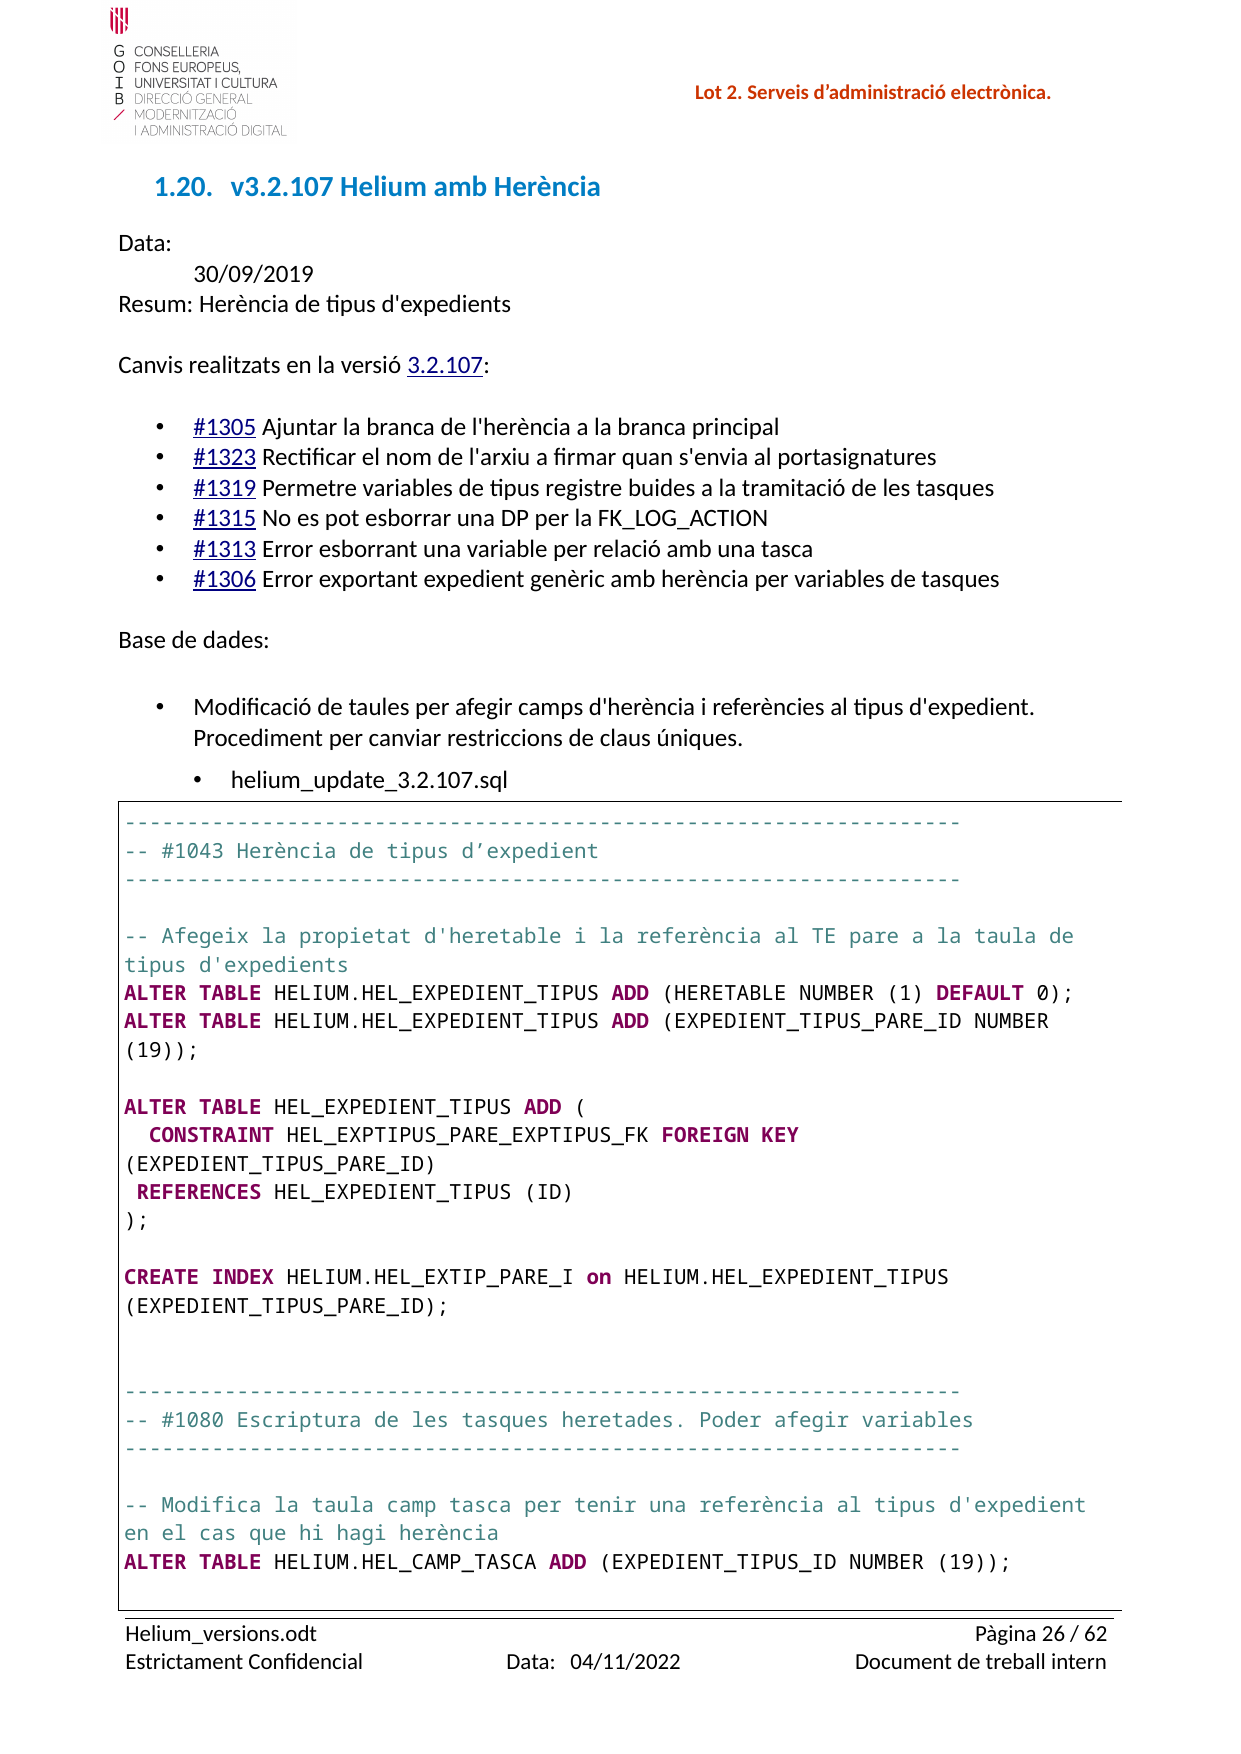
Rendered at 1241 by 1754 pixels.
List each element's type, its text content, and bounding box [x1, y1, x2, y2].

list #1313 Error esborrant una variable per relació amb una tasca [156, 533, 1122, 563]
list Modificació de taules per afegir camps d'herència i referències al tipus d'expedient. Procediment per canviar restriccions de claus úniques. [156, 691, 1122, 752]
picture [100, 0, 297, 144]
subtitle v3.2.107 Helium amb Herència [153, 168, 1122, 204]
text Base de dades: [118, 624, 1122, 655]
list #1323 Rectificar el nom de l'arxiu a firmar quan s'envia al portasignatures [156, 441, 1122, 472]
list #1305 Ajuntar la branca de l'herència a la branca principal [156, 411, 1122, 441]
table_header ------------------------------------------------------------------- -- #1043 Herència de tipus d’expedient ------------------------------------------------------------------- -- Afegeix la propietat d'heretable i la referència al TE pare a la taula de tipus d'expedients ALTER TABLE HELIUM.HEL_EXPEDIENT_TIPUS ADD (HERETABLE NUMBER (1) DEFAULT 0); ALTER TABLE HELIUM.HEL_EXPEDIENT_TIPUS ADD (EXPEDIENT_TIPUS_PARE_ID NUMBER (19)); ALTER TABLE HEL_EXPEDIENT_TIPUS ADD ( CONSTRAINT HEL_EXPTIPUS_PARE_EXPTIPUS_FK FOREIGN KEY (EXPEDIENT_TIPUS_PARE_ID) REFERENCES HEL_EXPEDIENT_TIPUS (ID) ); CREATE INDEX HELIUM.HEL_EXTIP_PARE_I on HELIUM.HEL_EXPEDIENT_TIPUS (EXPEDIENT_TIPUS_PARE_ID); ------------------------------------------------------------------- -- #1080 Escriptura de les tasques heretades. Poder afegir variables ------------------------------------------------------------------- -- Modifica la taula camp tasca per tenir una referència al tipus d'expedient en el cas que hi hagi herència ALTER TABLE HELIUM.HEL_CAMP_TASCA ADD (EXPEDIENT_TIPUS_ID NUMBER (19)); [119, 802, 1122, 1609]
text Resum: Herència de tipus d'expedients [118, 289, 1122, 319]
list #1319 Permetre variables de tipus registre buides a la tramitació de les tasques [156, 472, 1122, 502]
list helium_update_3.2.107.sql [193, 764, 1122, 795]
list #1315 No es pot esborrar una DP per la FK_LOG_ACTION [156, 502, 1122, 533]
list #1306 Error exportant expedient genèric amb herència per variables de tasques [156, 563, 1122, 594]
text Data: [118, 228, 1122, 258]
text 30/09/2019 [118, 258, 1122, 289]
text Canvis realitzats en la versió 3.2.107: [118, 350, 1122, 380]
